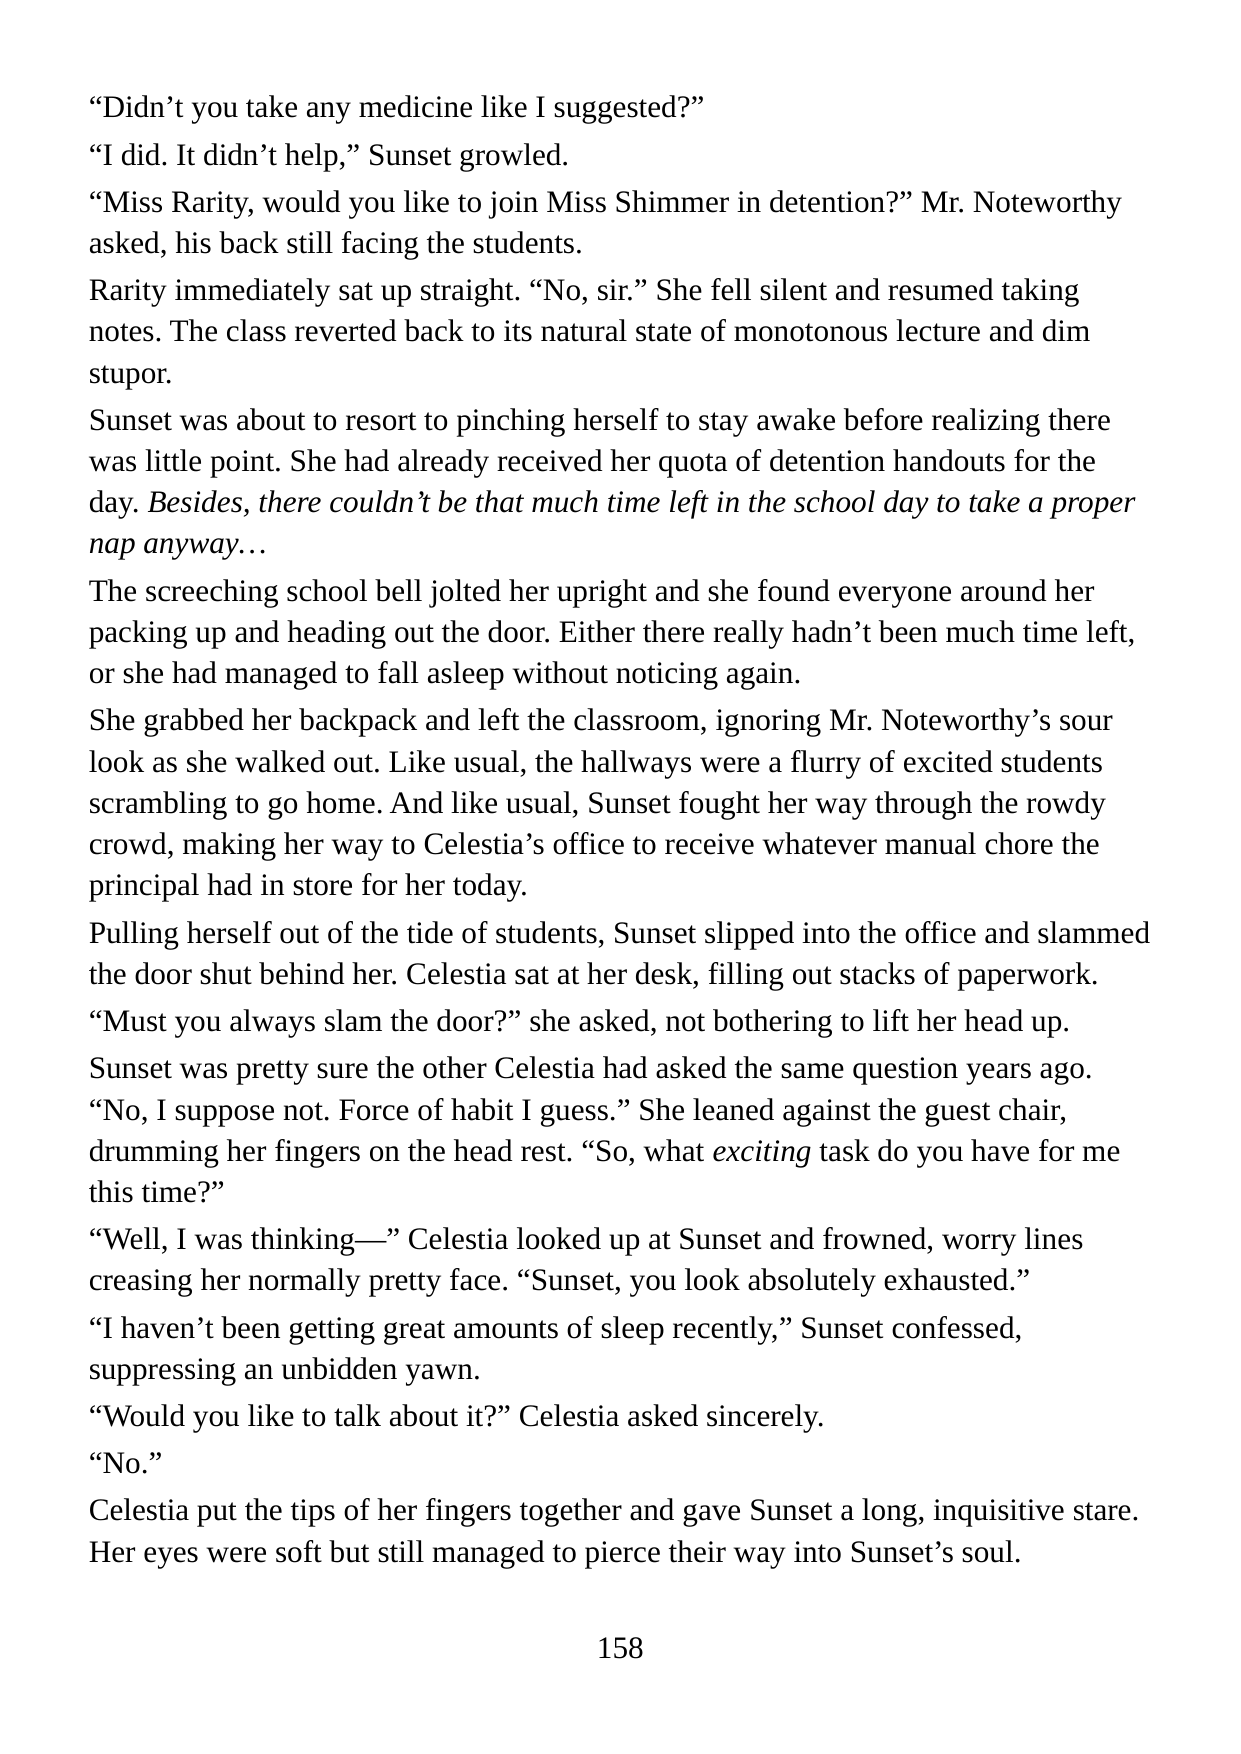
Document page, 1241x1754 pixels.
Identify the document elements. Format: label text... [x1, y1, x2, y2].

text Rarity immediately sat up straight. “No, sir.” She fell silent and resumed taking notes. The class reverted back to its natural state of monotonous lecture and dim stupor. [88, 271, 1152, 390]
text Sunset was about to resort to pinching herself to stay awake before realizing there was little point. She had already received her quota of detention handouts for the day. Besides, there couldn’t be that much time left in the school day to take a proper nap anyway… [88, 401, 1152, 561]
text She grabbed her backpack and left the classroom, ignoring Mr. Noteworthy’s sour look as she walked out. Like usual, the hallways were a flurry of excited students scrambling to go home. And like usual, Sunset fought her way through the rowdy crowd, making her way to Celestia’s office to receive whatever manual chore the principal had in store for her today. [88, 702, 1152, 903]
text “Miss Rarity, would you like to join Miss Shimmer in detention?” Mr. Noteworthy asked, his back still facing the students. [88, 183, 1152, 260]
text The screeching school bell jolted her upright and she found everyone around her packing up and heading out the door. Either there really hadn’t been much time left, or she had managed to fall asleep without noticing again. [88, 572, 1152, 690]
text Sunset was pretty sure the other Celestia had asked the same question years ago. “No, I suppose not. Force of habit I guess.” She leaned against the guest chair, drumming her fingers on the head rest. “So, what exciting task do you have for me this time?” [88, 1049, 1152, 1209]
text Pulling herself out of the tide of students, Sunset slipped into the office and slammed the door shut behind her. Celestia sat at her desk, filling out stacks of paperwork. [88, 914, 1152, 991]
text “Would you like to talk about it?” Celestia asked sincerely. [88, 1397, 1152, 1433]
text Celestia put the tips of her fingers together and gave Sunset a long, inquisitive stare. Her eyes were soft but still managed to pierce their way into Sunset’s soul. [88, 1492, 1152, 1569]
text “No.” [88, 1444, 1152, 1480]
text “Must you always slam the door?” she asked, not bothering to lift her head up. [88, 1002, 1152, 1038]
text “I did. It didn’t help,” Sunset growled. [88, 136, 1152, 172]
text “I haven’t been getting great amounts of sleep recently,” Sunset confessed, suppressing an unbidden yawn. [88, 1309, 1152, 1386]
text “Didn’t you take any medicine like I suggested?” [88, 88, 1152, 124]
text “Well, I was thinking—” Celestia looked up at Sunset and frowned, worry lines creasing her normally pretty face. “Sunset, you look absolutely exhausted.” [88, 1220, 1152, 1298]
